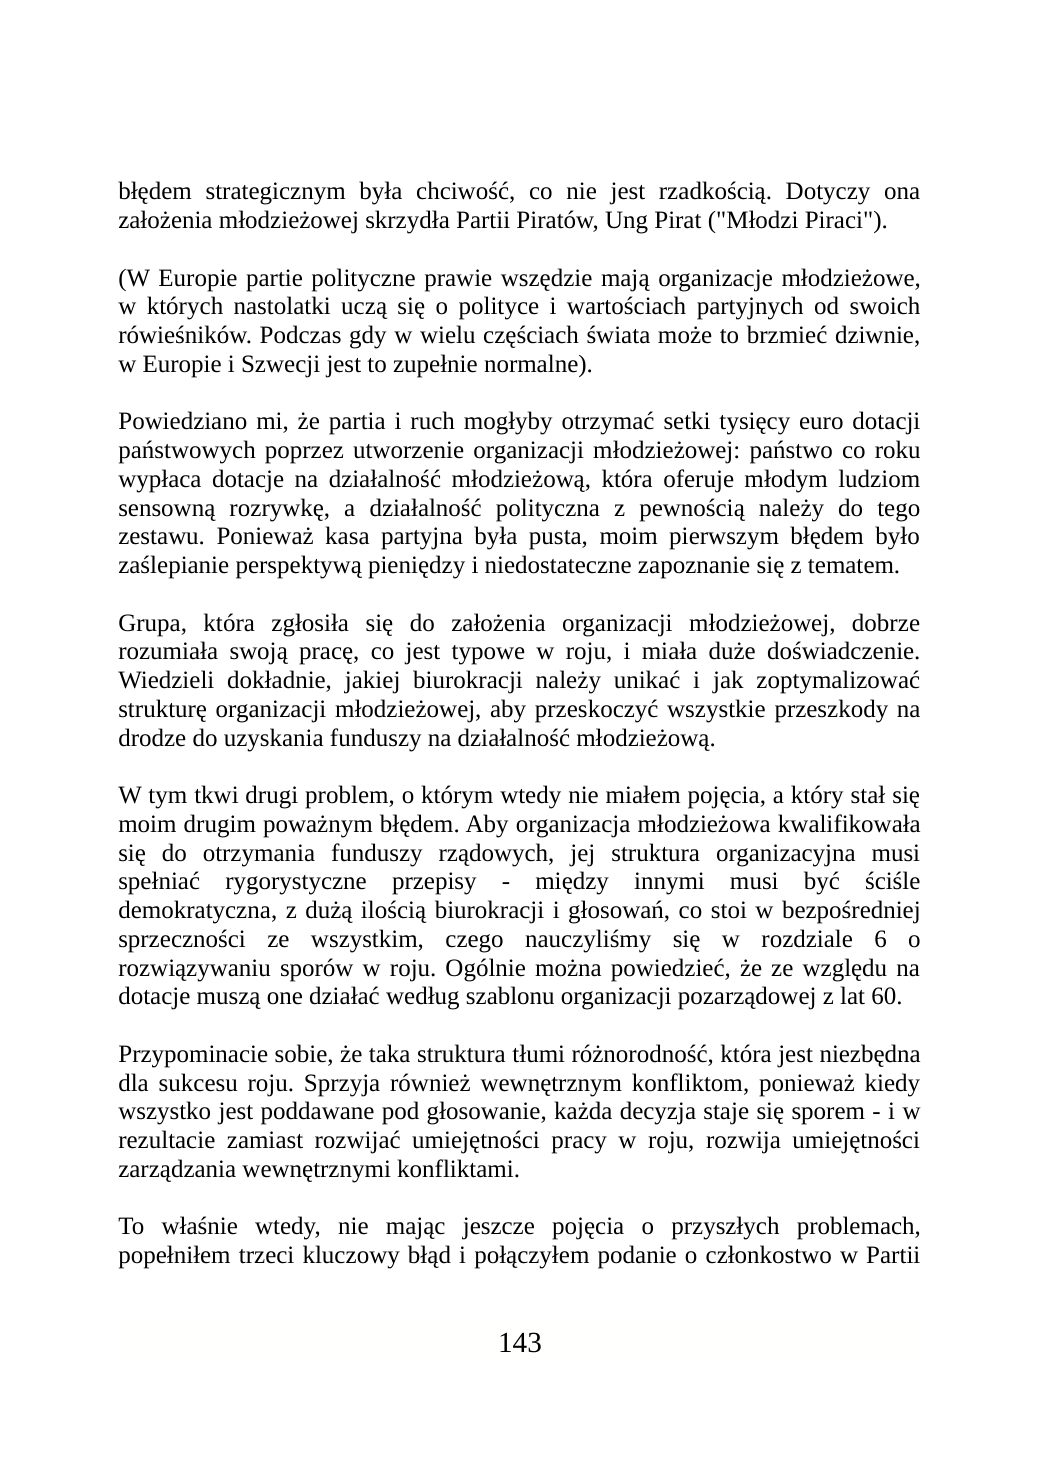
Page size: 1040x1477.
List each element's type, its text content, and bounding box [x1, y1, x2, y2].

text W tym tkwi drugi problem, o którym wtedy nie miałem pojęcia, a który stał się moim drugim poważnym błędem. Aby organizacja młodzieżowa kwalifikowała się do otrzymania funduszy rządowych, jej struktura organizacyjna musi spełniać rygorystyczne przepisy - między innymi musi być ściśle demokratyczna, z dużą ilością biurokracji i głosowań, co stoi w bezpośredniej sprzeczności ze wszystkim, czego nauczyliśmy się w rozdziale 6 o rozwiązywaniu sporów w roju. Ogólnie można powiedzieć, że ze względu na dotacje muszą one działać według szablonu organizacji pozarządowej z lat 60. [118, 780, 921, 1010]
text Grupa, która zgłosiła się do założenia organizacji młodzieżowej, dobrze rozumiała swoją pracę, co jest typowe w roju, i miała duże doświadczenie. Wiedzieli dokładnie, jakiej biurokracji należy unikać i jak zoptymalizować strukturę organizacji młodzieżowej, aby przeskoczyć wszystkie przeszkody na drodze do uzyskania funduszy na działalność młodzieżową. [118, 608, 921, 751]
text błędem strategicznym była chciwość, co nie jest rzadkością. Dotyczy ona założenia młodzieżowej skrzydła Partii Piratów, Ung Pirat ("Młodzi Piraci"). [118, 176, 921, 234]
text To właśnie wtedy, nie mając jeszcze pojęcia o przyszłych problemach, popełniłem trzeci kluczowy błąd i połączyłem podanie o członkostwo w Partii [118, 1211, 921, 1269]
text Powiedziano mi, że partia i ruch mogłyby otrzymać setki tysięcy euro dotacji państwowych poprzez utworzenie organizacji młodzieżowej: państwo co roku wypłaca dotacje na działalność młodzieżową, która oferuje młodym ludziom sensowną rozrywkę, a działalność polityczna z pewnością należy do tego zestawu. Ponieważ kasa partyjna była pusta, moim pierwszym błędem było zaślepianie perspektywą pieniędzy i niedostateczne zapoznanie się z tematem. [118, 406, 921, 579]
text Przypominacie sobie, że taka struktura tłumi różnorodność, która jest niezbędna dla sukcesu roju. Sprzyja również wewnętrznym konfliktom, ponieważ kiedy wszystko jest poddawane pod głosowanie, każda decyzja staje się sporem - i w rezultacie zamiast rozwijać umiejętności pracy w roju, rozwija umiejętności zarządzania wewnętrznymi konfliktami. [118, 1039, 921, 1183]
text (W Europie partie polityczne prawie wszędzie mają organizacje młodzieżowe, w których nastolatki uczą się o polityce i wartościach partyjnych od swoich rówieśników. Podczas gdy w wielu częściach świata może to brzmieć dziwnie, w Europie i Szwecji jest to zupełnie normalne). [118, 263, 921, 378]
